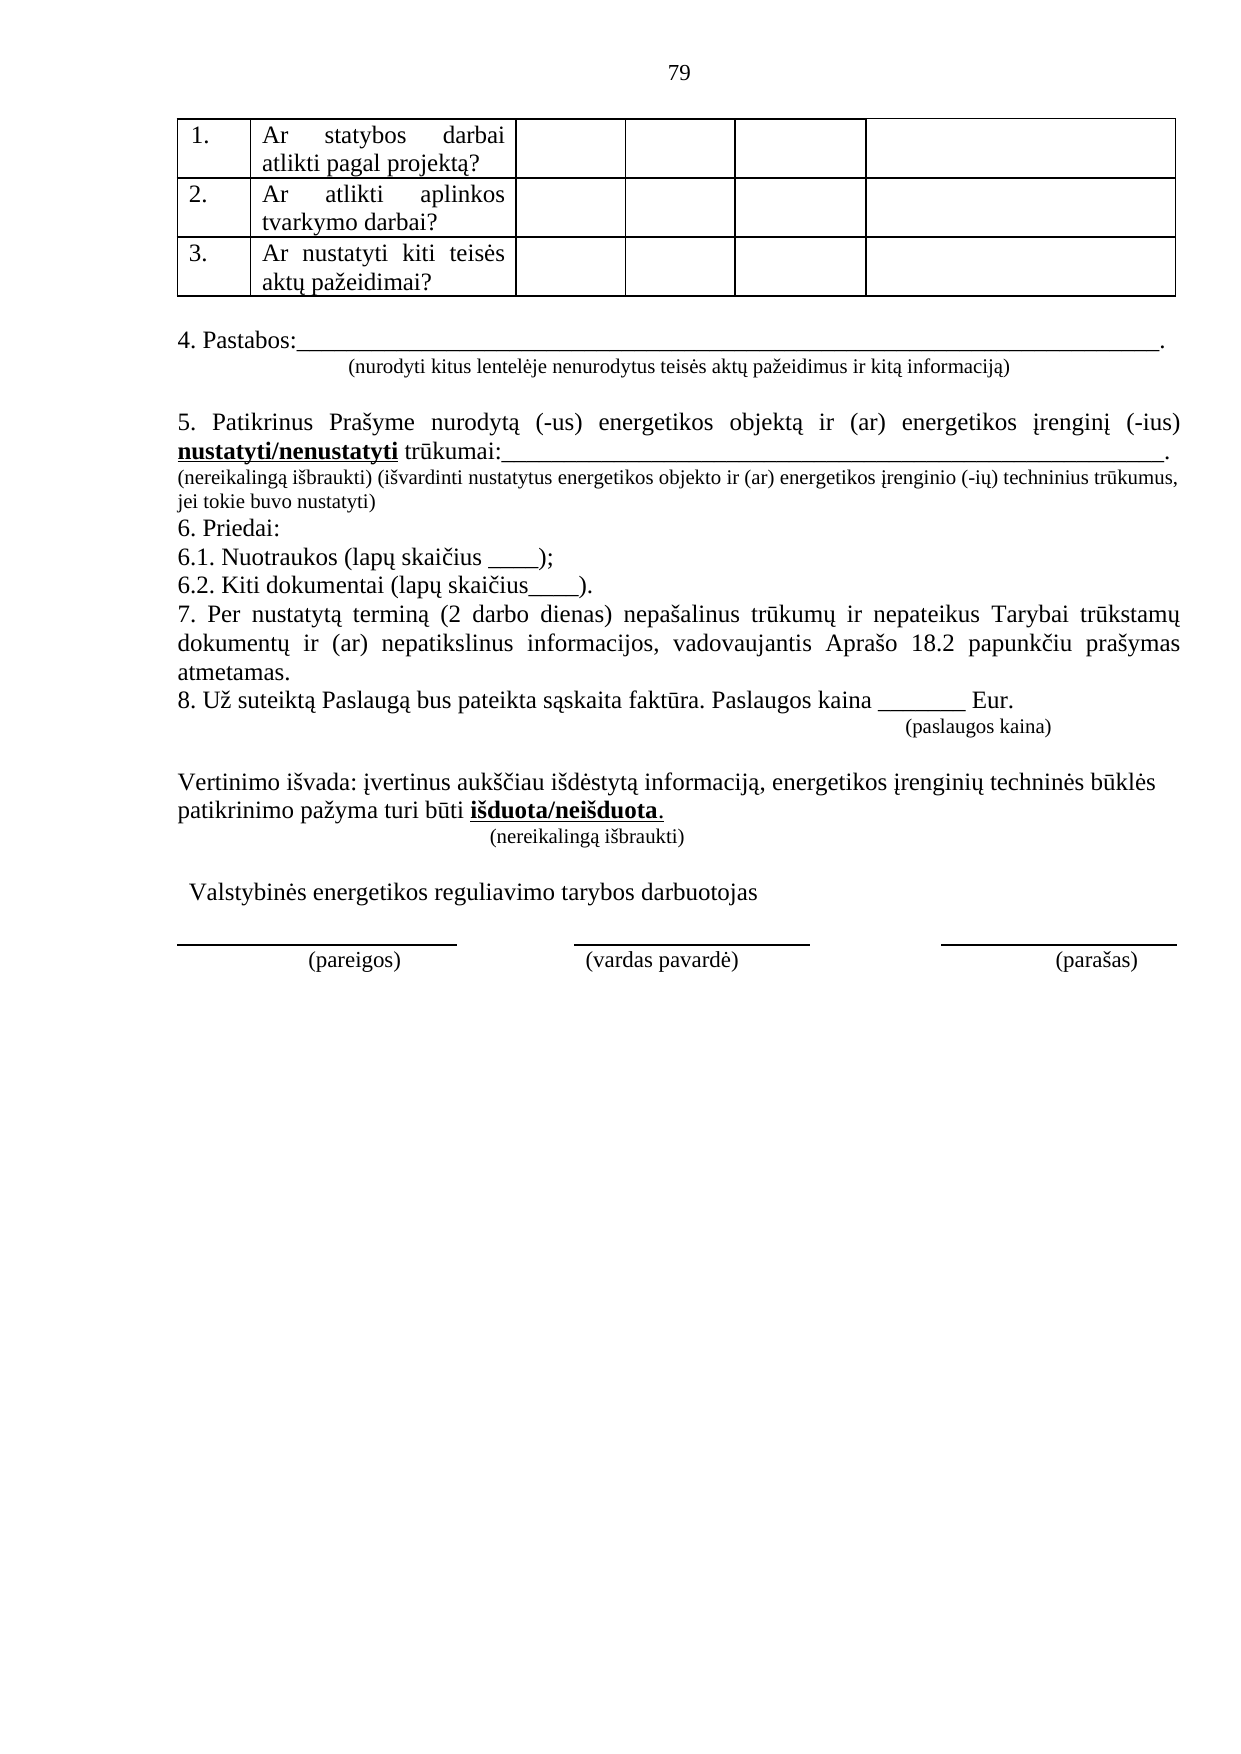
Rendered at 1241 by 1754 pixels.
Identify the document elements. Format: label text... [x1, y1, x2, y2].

text 5. Patikrinus Prašyme nurodytą (-us) energetikos objektą ir (ar) energetikos įrenginį (-ius) nustatyti/nenustatyti trūkumai:_____________________________________________________. [177, 407, 1181, 465]
table_cell [626, 120, 734, 177]
text (paslaugos kaina) [447, 714, 1181, 738]
text 7. Per nustatytą terminą (2 darbo dienas) nepašalinus trūkumų ir nepateikus Tarybai trūkstamų dokumentų ir (ar) nepatikslinus informacijos, vadovaujantis Aprašo 18.2 papunkčiu prašymas atmetamas. [177, 599, 1181, 685]
table_cell [736, 120, 865, 177]
text 4. Pastabos:_____________________________________________________________________. [177, 326, 1181, 354]
table_cell (parašas) [941, 946, 1177, 972]
table_cell Ar atlikti aplinkos tvarkymo darbai? [251, 179, 515, 236]
table_cell [626, 238, 734, 295]
table_cell [736, 238, 865, 295]
text (nurodyti kitus lentelėje nenurodytus teisės aktų pažeidimus ir kitą informaciją) [177, 354, 1181, 378]
table_cell (pareigos) [177, 946, 457, 972]
table_cell (vardas pavardė) [574, 946, 810, 972]
table_header Valstybinės energetikos reguliavimo tarybos darbuotojas [177, 877, 1177, 944]
text 6.1. Nuotraukos (lapų skaičius ____); [177, 542, 1181, 570]
table_cell [626, 179, 734, 236]
text 6.2. Kiti dokumentai (lapų skaičius____). [177, 570, 1181, 599]
table_cell [867, 119, 1175, 177]
table_cell [810, 944, 941, 972]
table_cell Ar nustatyti kiti teisės aktų pažeidimai? [251, 238, 515, 295]
table_cell 2. [178, 179, 250, 236]
table_cell [867, 179, 1175, 236]
table_cell 1. [178, 120, 250, 177]
text (nereikalingą išbraukti) (išvardinti nustatytus energetikos objekto ir (ar) energetikos įrenginio (-ių) techninius trūkumus, jei tokie buvo nustatyti) [177, 465, 1181, 513]
table_cell [517, 238, 625, 295]
table_cell [517, 120, 625, 177]
table_cell [517, 179, 625, 236]
table_cell [867, 238, 1175, 295]
text 8. Už suteiktą Paslaugą bus pateikta sąskaita faktūra. Paslaugos kaina _______ Eur. [177, 685, 1181, 714]
table_cell 3. [178, 238, 250, 295]
table_cell Ar statybos darbai atlikti pagal projektą? [251, 120, 515, 177]
table_cell [457, 944, 574, 972]
table_cell [736, 179, 865, 236]
text Vertinimo išvada: įvertinus aukščiau išdėstytą informaciją, energetikos įrenginių techninės būklės patikrinimo pažyma turi būti išduota/neišduota. [177, 767, 1181, 824]
text 6. Priedai: [177, 513, 1181, 542]
text (nereikalingą išbraukti) [177, 824, 1181, 848]
